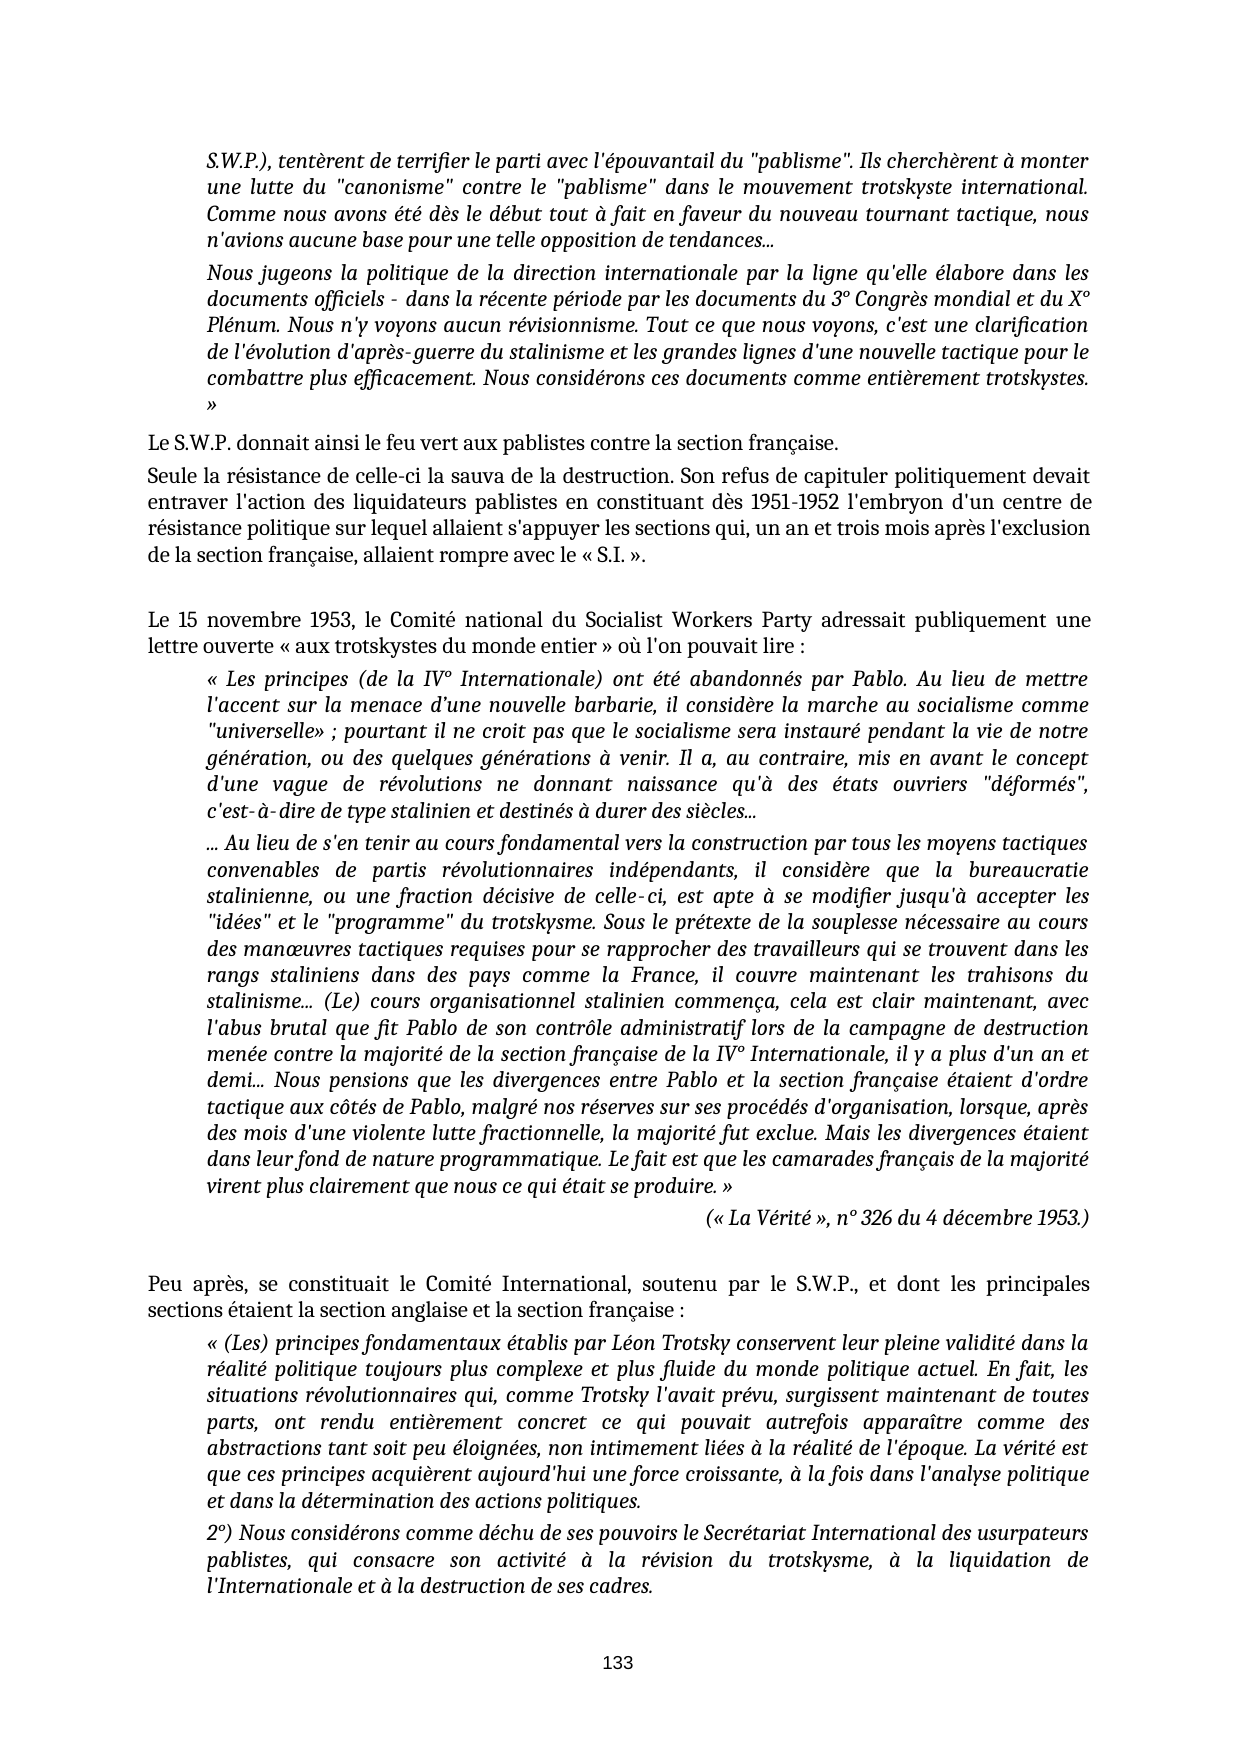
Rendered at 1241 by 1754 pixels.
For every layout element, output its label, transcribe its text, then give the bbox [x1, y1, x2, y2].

text Nous jugeons la politique de la direction internationale par la ligne qu'elle élabore dans les documents officiels ‑ dans la récente période par les documents du 3° Congrès mondial et du X° Plénum. Nous n'y voyons aucun révisionnisme. Tout ce que nous voyons, c'est une clarification de l'évolution d'après‑guerre du stalinisme et les grandes lignes d'une nouvelle tactique pour le combattre plus efficacement. Nous considérons ces documents comme entièrement trotskystes. » [207, 259, 1093, 418]
text « Les principes (de la IV° Internationale) ont été abandonnés par Pablo. Au lieu de mettre l'accent sur la menace d’une nouvelle barbarie, il considère la marche au socialisme comme "universelle» ; pourtant il ne croit pas que le socialisme sera instauré pendant la vie de notre génération, ou des quelques générations à venir. Il a, au contraire, mis en avant le concept d'une vague de révolutions ne donnant naissance qu'à des états ouvriers "déformés", c'est‑à‑dire de type stalinien et destinés à durer des siècles... [207, 666, 1093, 824]
text Le 15 novembre 1953, le Comité national du Socialist Workers Party adressait publiquement une lettre ouverte « aux trotskystes du monde entier » où l'on pouvait lire : [148, 607, 1093, 659]
text Seule la résistance de celle-ci la sauva de la destruction. Son refus de capituler politiquement devait entraver l'action des liquidateurs pablistes en constituant dès 1951‑1952 l'embryon d'un centre de résistance politique sur lequel allaient s'appuyer les sections qui, un an et trois mois après l'exclusion de la section française, allaient rompre avec le « S.I. ». [148, 462, 1093, 568]
text Peu après, se constituait le Comité International, soutenu par le S.W.P., et dont les principales sections étaient la section anglaise et la section française : [148, 1270, 1093, 1323]
text (« La Vérité », n° 326 du 4 décembre 1953.) [207, 1205, 1093, 1232]
text 2°) Nous considérons comme déchu de ses pouvoirs le Secrétariat International des usurpateurs pablistes, qui consacre son activité à la révision du trotskysme, à la liquidation de l'Internationale et à la destruction de ses cadres. [207, 1520, 1093, 1599]
text ... Au lieu de s'en tenir au cours fondamental vers la construction par tous les moyens tactiques convenables de partis révolutionnaires indépendants, il considère que la bureaucratie stalinienne, ou une fraction décisive de celle‑ci, est apte à se modifier jusqu'à accepter les "idées" et le "programme" du trotskysme. Sous le prétexte de la souplesse nécessaire au cours des manœuvres tactiques requises pour se rapprocher des travailleurs qui se trouvent dans les rangs staliniens dans des pays comme la France, il couvre maintenant les trahisons du stalinisme... (Le) cours organisationnel stalinien commença, cela est clair maintenant, avec l'abus brutal que fit Pablo de son contrôle administratif lors de la campagne de destruction menée contre la majorité de la section française de la IV° Internationale, il y a plus d'un an et demi... Nous pensions que les divergences entre Pablo et la section française étaient d'ordre tactique aux côtés de Pablo, malgré nos réserves sur ses procédés d'organisation, lorsque, après des mois d'une violente lutte fractionnelle, la majorité fut exclue. Mais les divergences étaient dans leur fond de nature programmatique. Le fait est que les camarades français de la majorité virent plus clairement que nous ce qui était se produire. » [207, 830, 1093, 1199]
text « (Les) principes fondamentaux établis par Léon Trotsky conservent leur pleine validité dans la réalité politique toujours plus complexe et plus fluide du monde politique actuel. En fait, les situations révolutionnaires qui, comme Trotsky l'avait prévu, surgissent maintenant de toutes parts, ont rendu entièrement concret ce qui pouvait autrefois apparaître comme des abstractions tant soit peu éloignées, non intimement liées à la réalité de l'époque. La vérité est que ces principes acquièrent aujourd'hui une force croissante, à la fois dans l'analyse politique et dans la détermination des actions politiques. [207, 1329, 1093, 1514]
text Le S.W.P. donnait ainsi le feu vert aux pablistes contre la section française. [148, 430, 1093, 456]
text S.W.P.), tentèrent de terrifier le parti avec l'épouvantail du "pablisme". Ils cherchèrent à monter une lutte du "canonisme" contre le "pablisme" dans le mouvement trotskyste international. Comme nous avons été dès le début tout à fait en faveur du nouveau tournant tactique, nous n'avions aucune base pour une telle opposition de tendances... [207, 148, 1093, 253]
